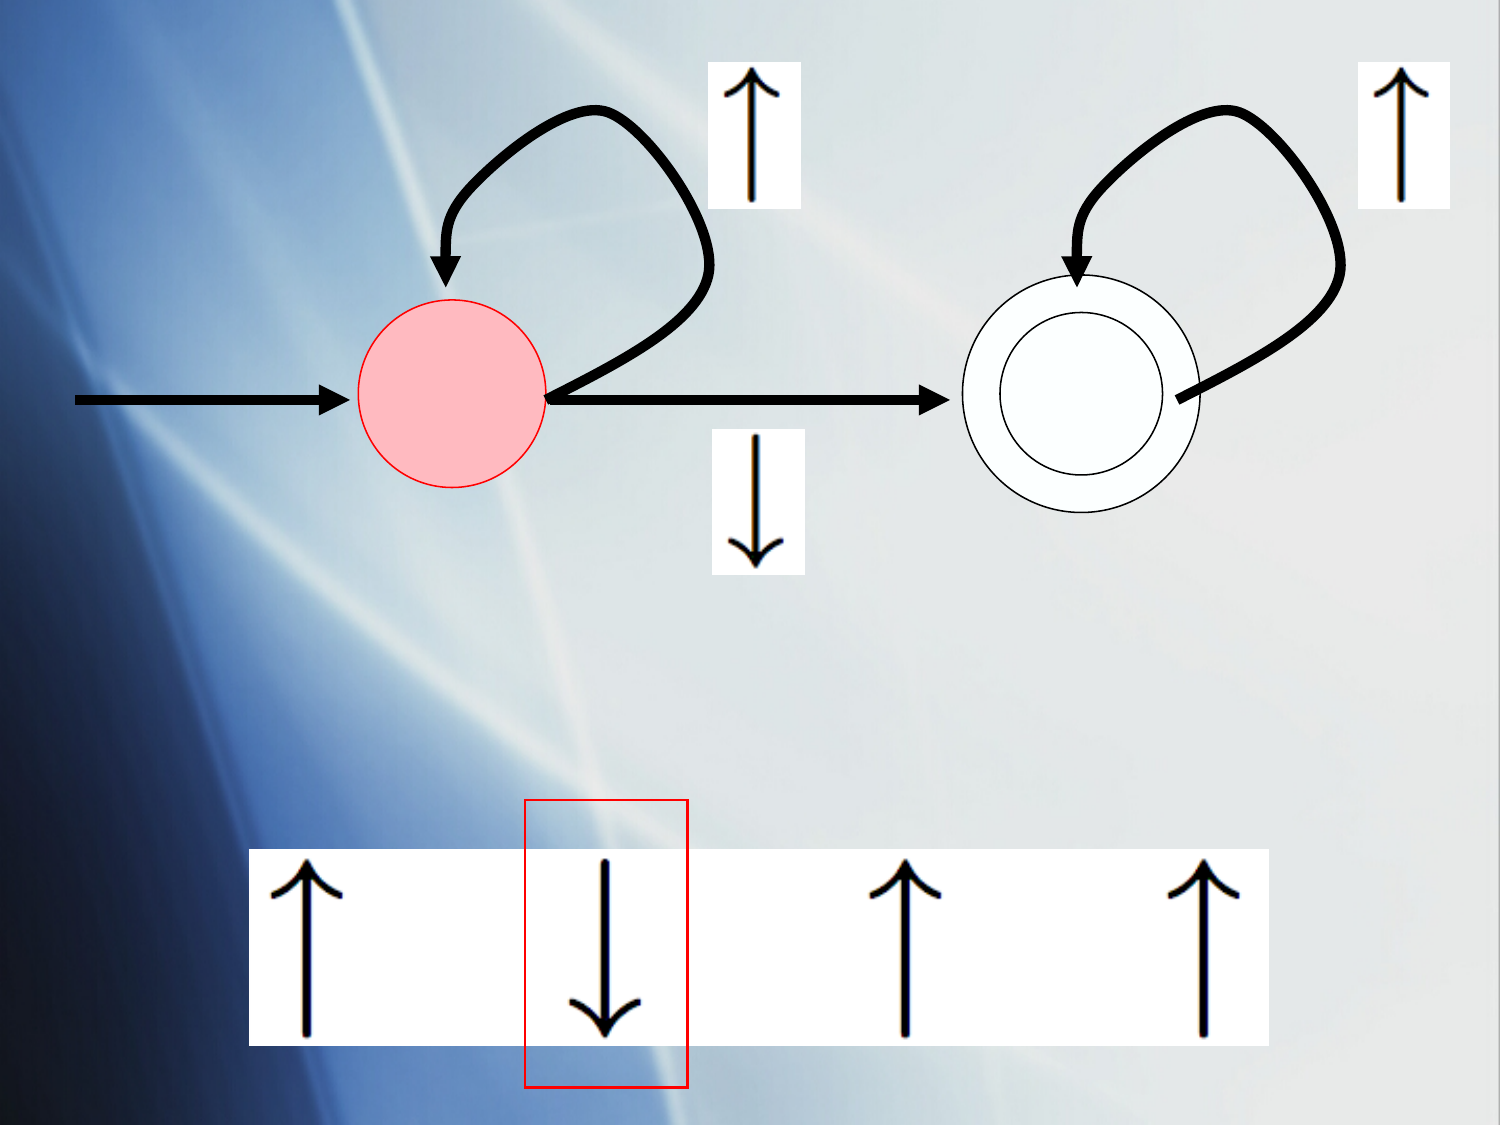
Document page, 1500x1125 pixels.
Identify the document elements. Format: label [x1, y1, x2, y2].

text_box [358, 299, 546, 488]
text_box [962, 275, 1201, 513]
picture [0, 0, 1500, 1125]
